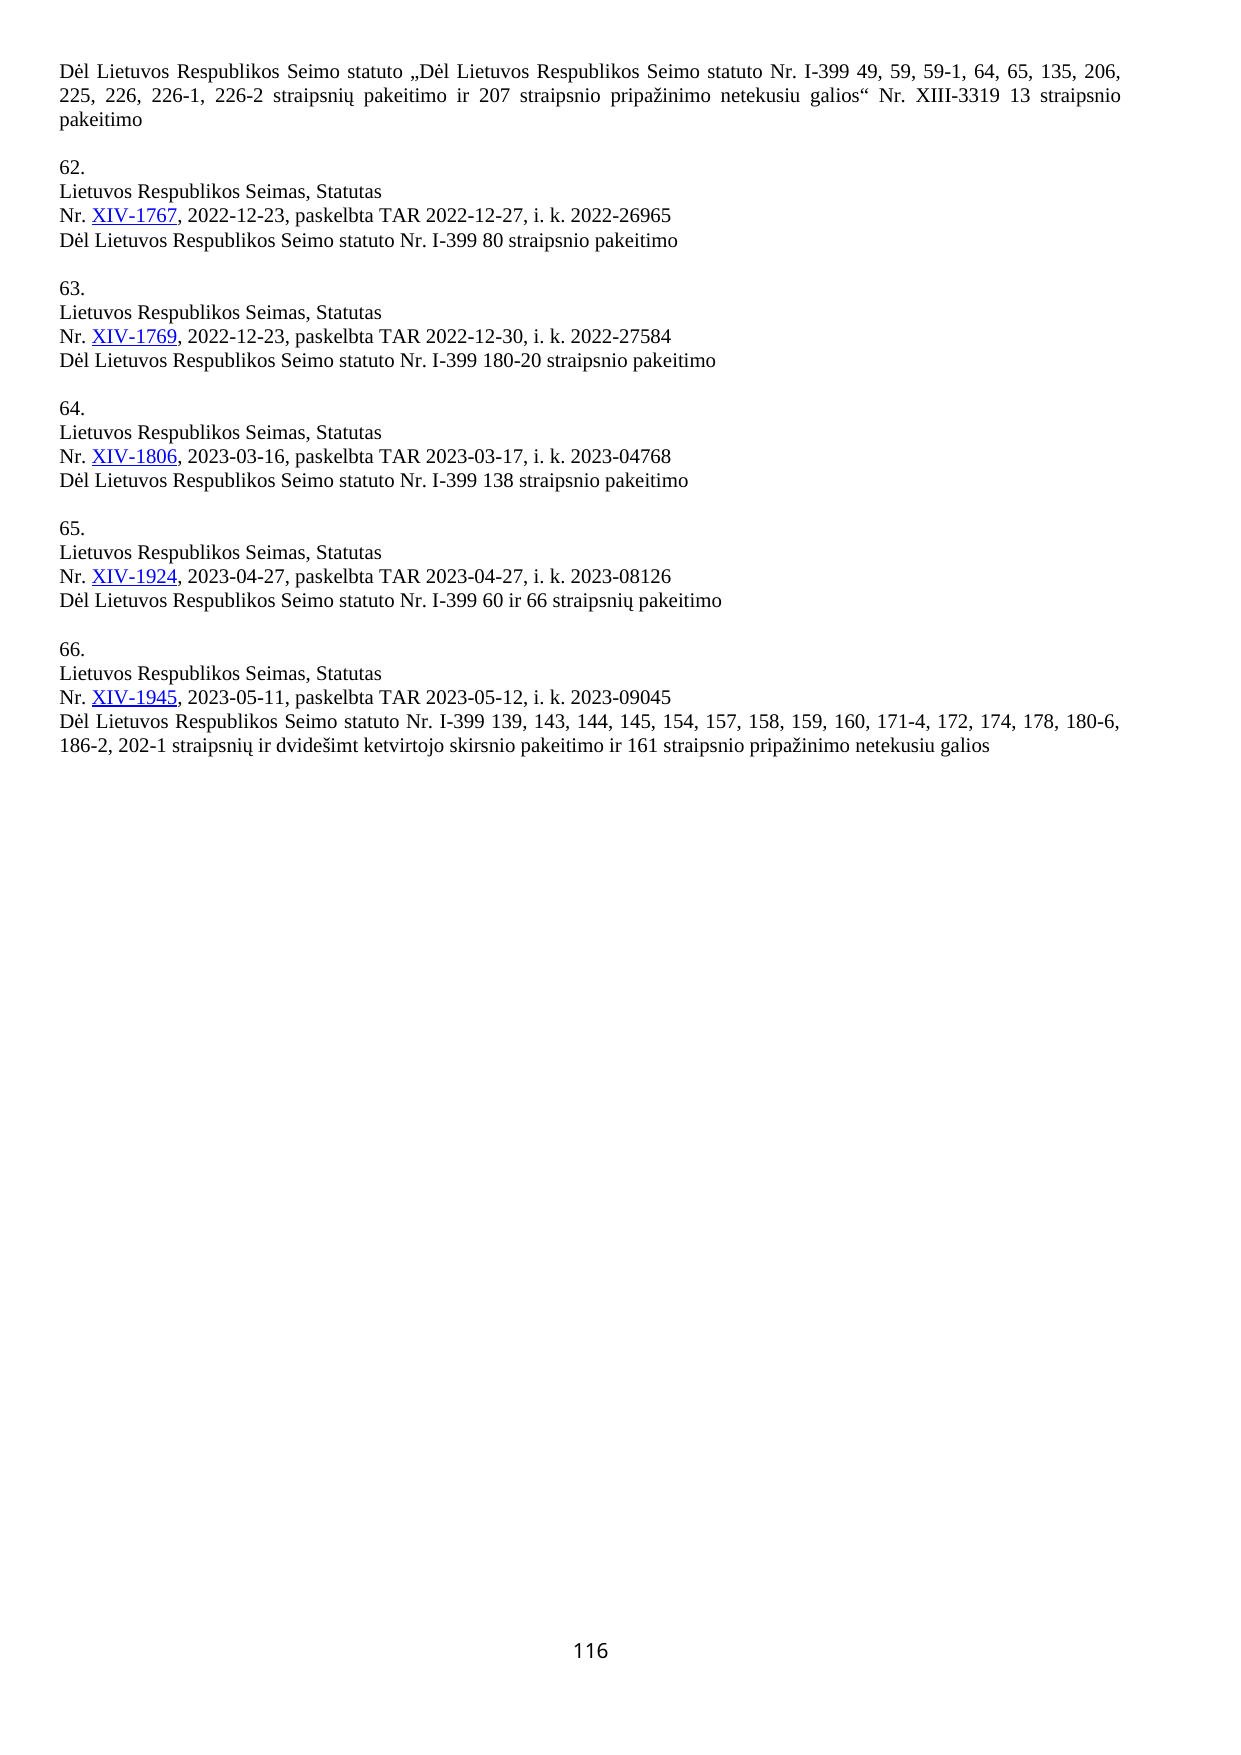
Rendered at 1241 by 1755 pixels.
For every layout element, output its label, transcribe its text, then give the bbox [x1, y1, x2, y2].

text 66. [59, 637, 1122, 661]
text Lietuvos Respublikos Seimas, Statutas [59, 179, 1122, 203]
text Dėl Lietuvos Respublikos Seimo statuto Nr. I-399 60 ir 66 straipsnių pakeitimo [59, 588, 1122, 612]
text Lietuvos Respublikos Seimas, Statutas [59, 300, 1122, 324]
text Nr. XIV-1806, 2023-03-16, paskelbta TAR 2023-03-17, i. k. 2023-04768 [59, 444, 1122, 468]
text Lietuvos Respublikos Seimas, Statutas [59, 420, 1122, 444]
text Dėl Lietuvos Respublikos Seimo statuto Nr. I-399 139, 143, 144, 145, 154, 157, 158, 159, 160, 171-4, 172, 174, 178, 180-6, 186-2, 202-1 straipsnių ir dvidešimt ketvirtojo skirsnio pakeitimo ir 161 straipsnio pripažinimo netekusiu galios [59, 709, 1122, 757]
text Nr. XIV-1767, 2022-12-23, paskelbta TAR 2022-12-27, i. k. 2022-26965 [59, 203, 1122, 227]
text Dėl Lietuvos Respublikos Seimo statuto Nr. I-399 180-20 straipsnio pakeitimo [59, 348, 1122, 372]
text 64. [59, 396, 1122, 420]
text Dėl Lietuvos Respublikos Seimo statuto Nr. I-399 138 straipsnio pakeitimo [59, 468, 1122, 492]
text Nr. XIV-1769, 2022-12-23, paskelbta TAR 2022-12-30, i. k. 2022-27584 [59, 324, 1122, 348]
text Lietuvos Respublikos Seimas, Statutas [59, 540, 1122, 564]
text Nr. XIV-1924, 2023-04-27, paskelbta TAR 2023-04-27, i. k. 2023-08126 [59, 564, 1122, 588]
text 65. [59, 516, 1122, 540]
text Dėl Lietuvos Respublikos Seimo statuto „Dėl Lietuvos Respublikos Seimo statuto Nr. I-399 49, 59, 59-1, 64, 65, 135, 206, 225, 226, 226-1, 226-2 straipsnių pakeitimo ir 207 straipsnio pripažinimo netekusiu galios“ Nr. XIII-3319 13 straipsnio pakeitimo [59, 59, 1122, 131]
text 63. [59, 276, 1122, 300]
text 62. [59, 155, 1122, 179]
text Lietuvos Respublikos Seimas, Statutas [59, 661, 1122, 685]
text Dėl Lietuvos Respublikos Seimo statuto Nr. I-399 80 straipsnio pakeitimo [59, 227, 1122, 252]
text Nr. XIV-1945, 2023-05-11, paskelbta TAR 2023-05-12, i. k. 2023-09045 [59, 685, 1122, 709]
